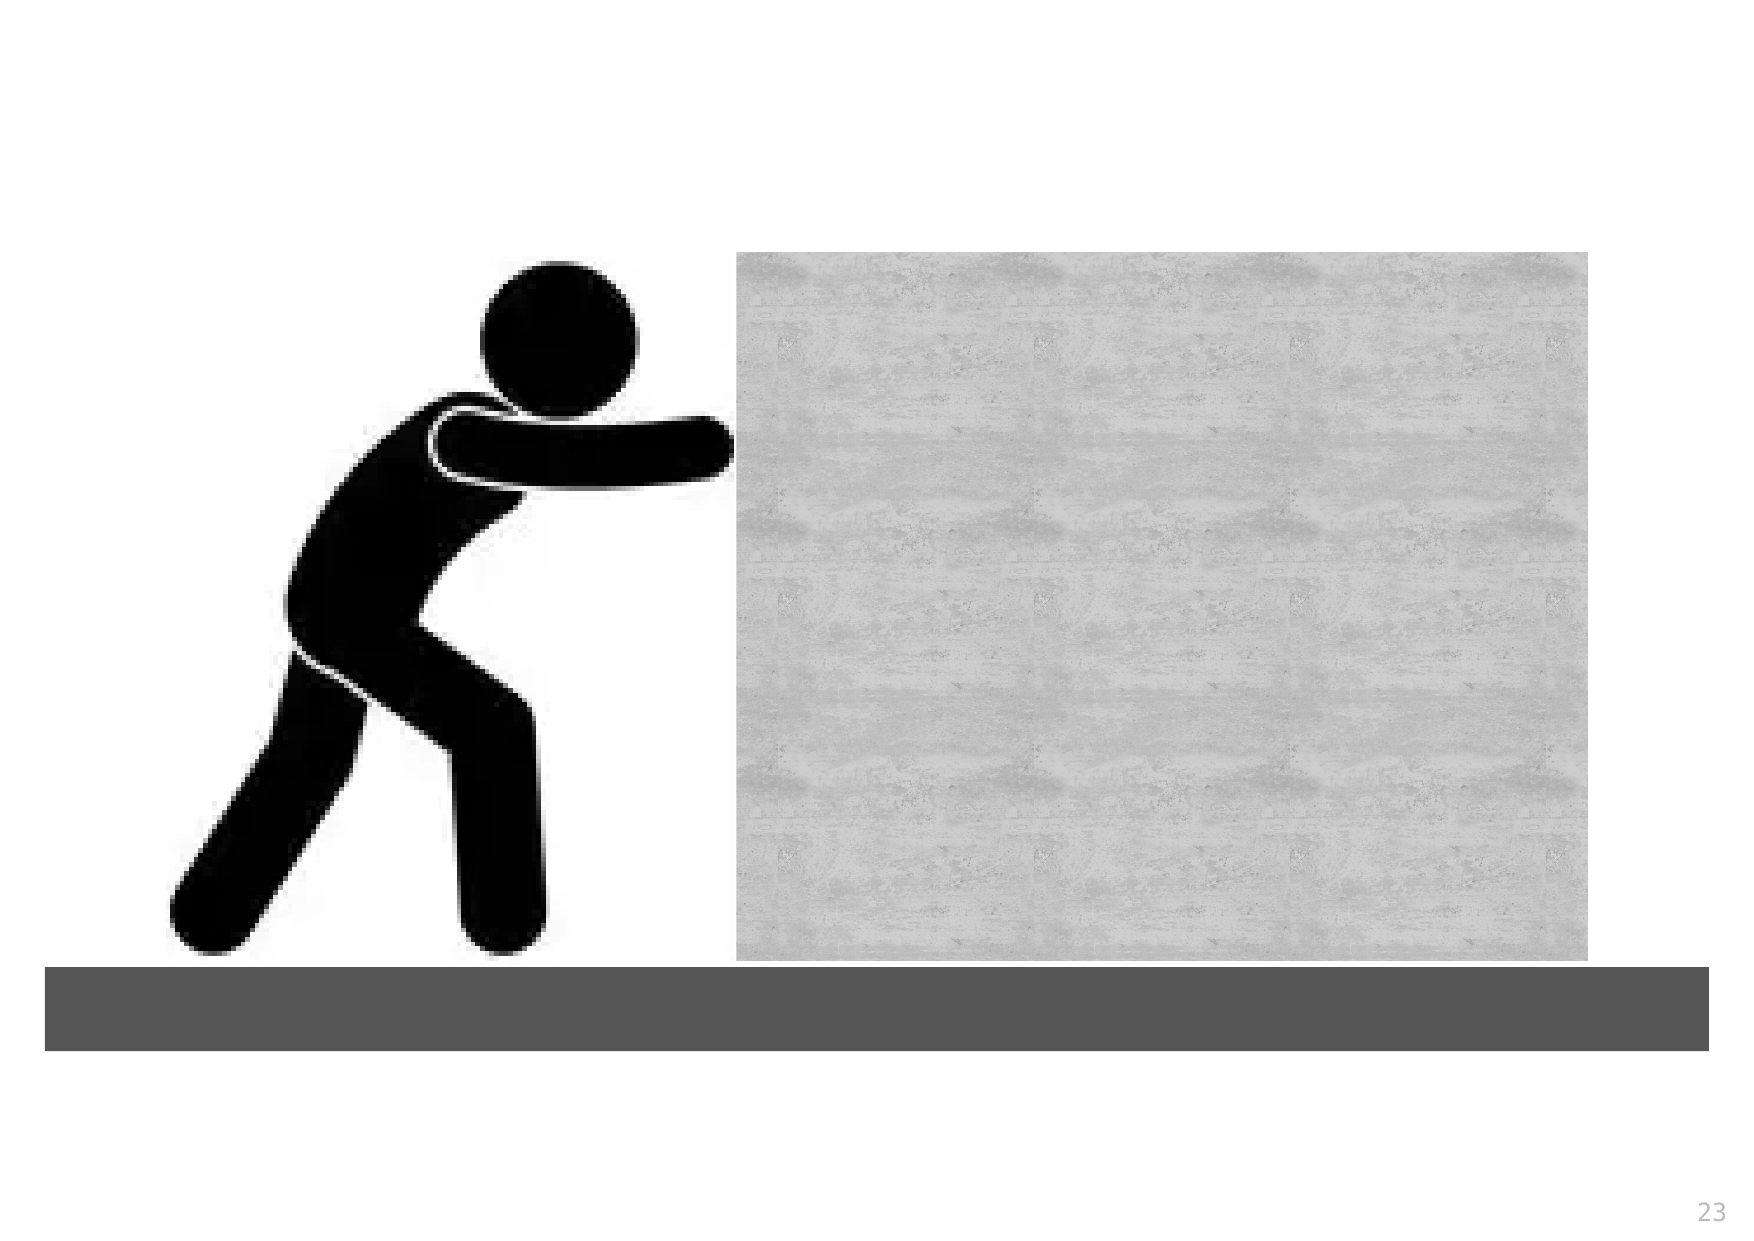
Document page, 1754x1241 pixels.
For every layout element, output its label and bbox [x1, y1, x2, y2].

text_box [44, 967, 1709, 1052]
text_box [736, 252, 1588, 961]
picture [166, 252, 734, 961]
